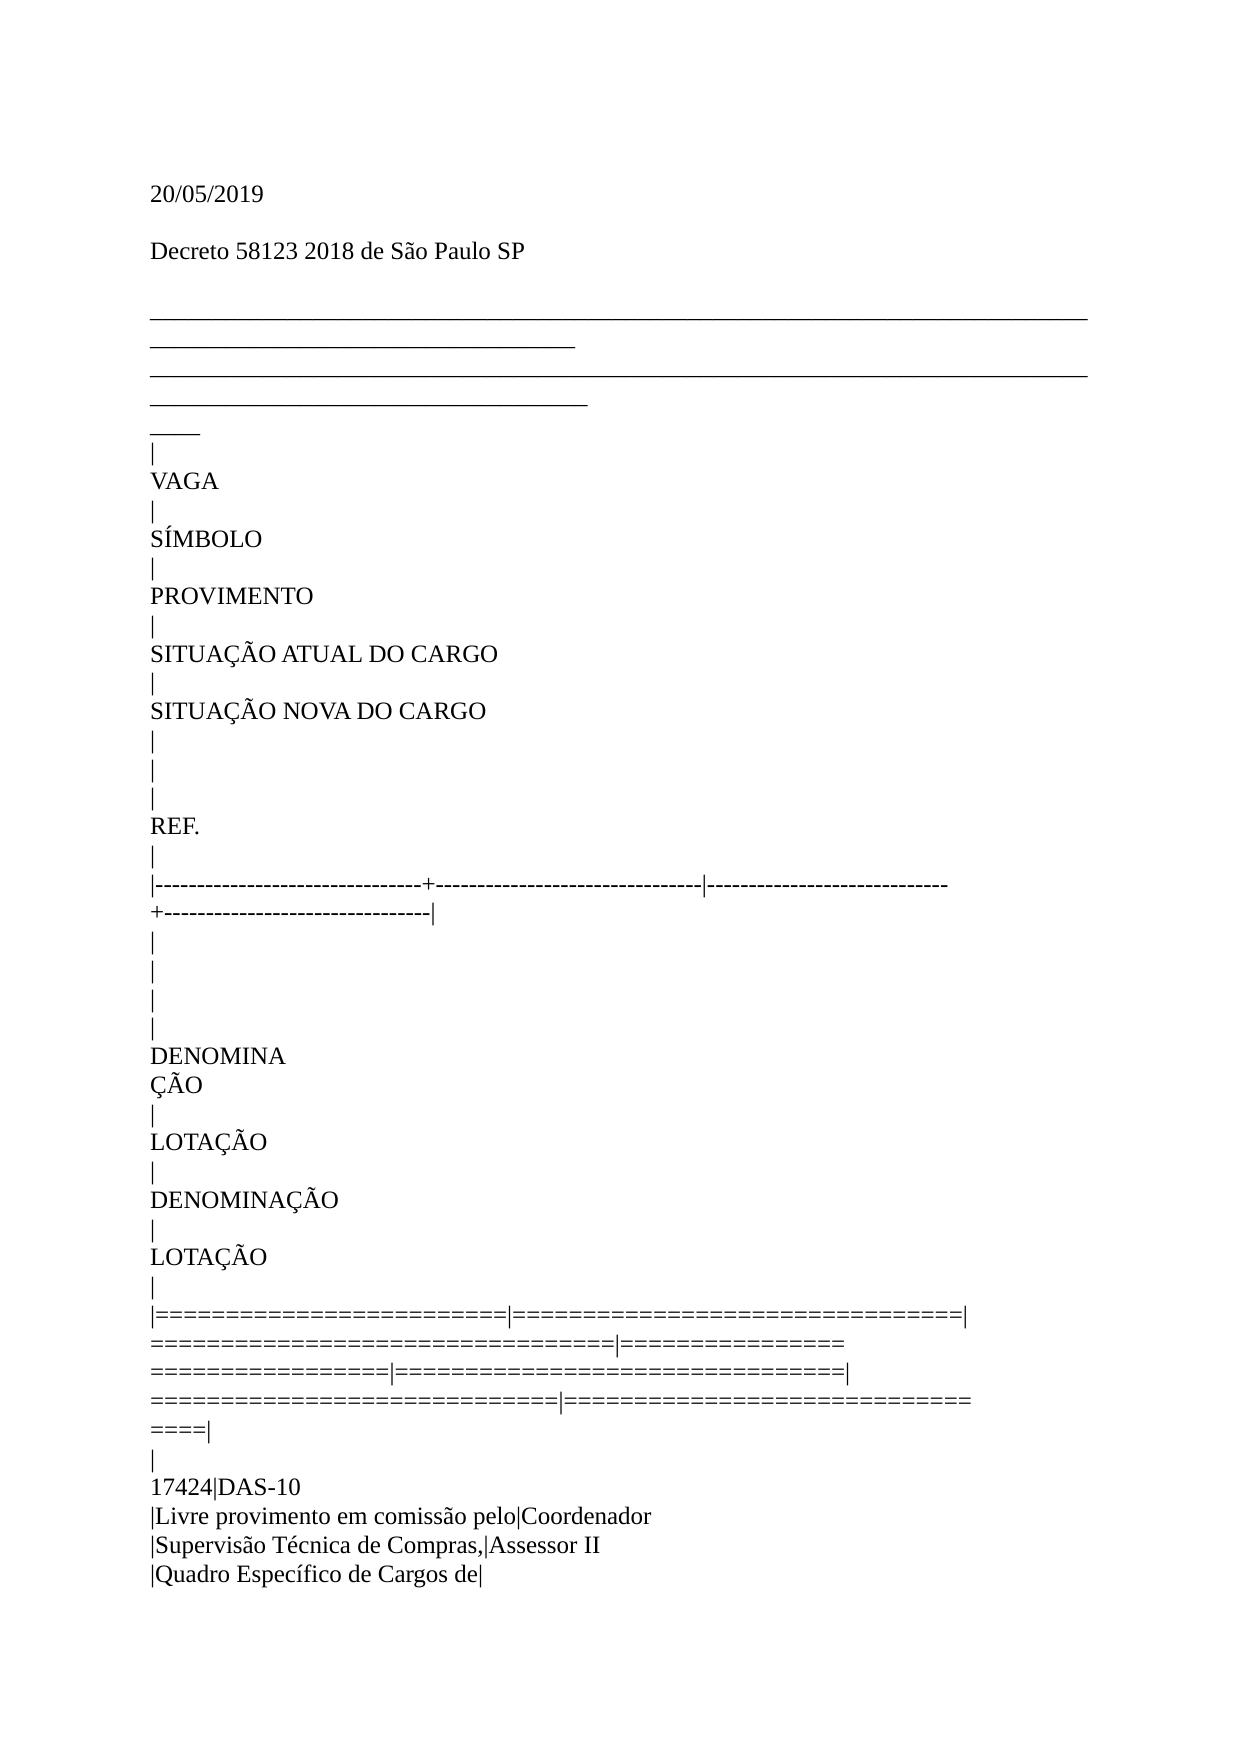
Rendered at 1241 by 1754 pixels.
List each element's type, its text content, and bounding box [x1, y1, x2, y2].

text PROVIMENTO [150, 581, 1090, 610]
text | [150, 437, 1090, 466]
text Decreto 58123 2018 de São Paulo SP [150, 236, 1090, 265]
text 20/05/2019 [150, 179, 1090, 207]
text | [150, 955, 1090, 984]
text | [150, 1099, 1090, 1127]
text VAGA [150, 466, 1090, 495]
text | [150, 926, 1090, 955]
text | [150, 782, 1090, 811]
text LOTAÇÃO [150, 1127, 1090, 1156]
text | [150, 610, 1090, 639]
text | [150, 552, 1090, 581]
text ____ [150, 409, 1090, 437]
text |Quadro Específico de Cargos de| [150, 1559, 1090, 1587]
text | [150, 1271, 1090, 1300]
text |--------------------------------+--------------------------------|-----------------------------+--------------------------------| [150, 869, 1090, 926]
text =================|================================|=============================|============================= [150, 1357, 1090, 1415]
text | [150, 667, 1090, 696]
text | [150, 1444, 1090, 1472]
text SÍMBOLO [150, 524, 1090, 552]
text ______________________________________________________________________________________________________________ [150, 351, 1090, 409]
text | [150, 754, 1090, 782]
text |Supervisão Técnica de Compras,|Assessor II [150, 1530, 1090, 1559]
text | [150, 495, 1090, 524]
text ÇÃO [150, 1070, 1090, 1099]
text DENOMINA [150, 1041, 1090, 1070]
text SITUAÇÃO NOVA DO CARGO [150, 696, 1090, 725]
text SITUAÇÃO ATUAL DO CARGO [150, 639, 1090, 667]
text | [150, 984, 1090, 1012]
text REF. [150, 811, 1090, 840]
text ====| [150, 1415, 1090, 1444]
text |=========================|================================|=================================|================ [150, 1300, 1090, 1357]
text | [150, 1012, 1090, 1041]
text | [150, 1156, 1090, 1185]
text DENOMINAÇÃO [150, 1185, 1090, 1214]
text | [150, 725, 1090, 754]
text LOTAÇÃO [150, 1242, 1090, 1271]
text _____________________________________________________________________________________________________________ [150, 294, 1090, 351]
text | [150, 1214, 1090, 1242]
text |Livre provimento em comissão pelo|Coordenador [150, 1501, 1090, 1530]
text | [150, 840, 1090, 869]
text 17424|DAS-10 [150, 1472, 1090, 1501]
